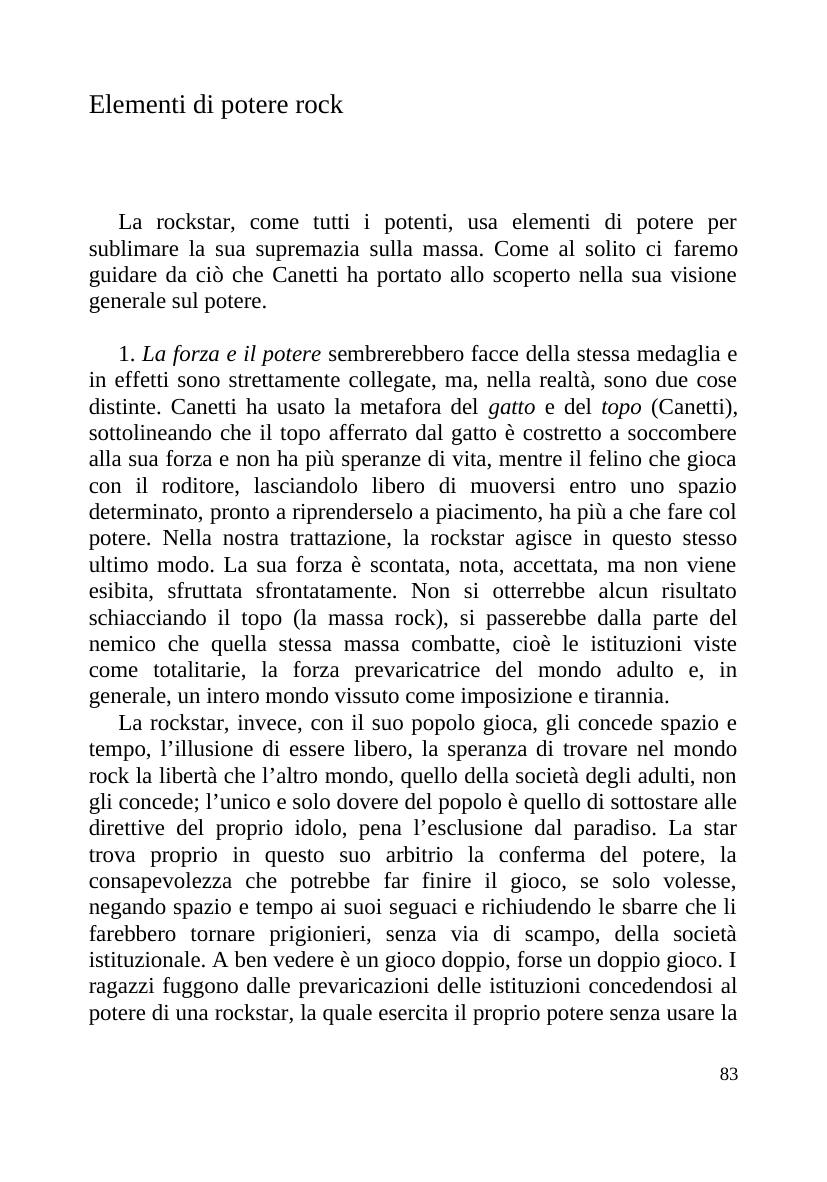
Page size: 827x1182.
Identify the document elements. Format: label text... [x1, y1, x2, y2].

text Elementi di potere rock [88, 88, 738, 120]
text 1. La forza e il potere sembrerebbero facce della stessa medaglia e in effetti sono strettamente collegate, ma, nella realtà, sono due cose distinte. Canetti ha usato la metafora del gatto e del topo (Canetti), sottolineando che il topo afferrato dal gatto è costretto a soccombere alla sua forza e non ha più speranze di vita, mentre il felino che gioca con il roditore, lasciandolo libero di muoversi entro uno spazio determinato, pronto a riprenderselo a piacimento, ha più a che fare col potere. Nella nostra trattazione, la rockstar agisce in questo stesso ultimo modo. La sua forza è scontata, nota, accettata, ma non viene esibita, sfruttata sfrontatamente. Non si otterrebbe alcun risultato schiacciando il topo (la massa rock), si passerebbe dalla parte del nemico che quella stessa massa combatte, cioè le istituzioni viste come totalitarie, la forza prevaricatrice del mondo adulto e, in generale, un intero mondo vissuto come imposizione e tirannia. [88, 340, 738, 709]
text La rockstar, invece, con il suo popolo gioca, gli concede spazio e tempo, l’illusione di essere libero, la speranza di trovare nel mondo rock la libertà che l’altro mondo, quello della società degli adulti, non gli concede; l’unico e solo dovere del popolo è quello di sottostare alle direttive del proprio idolo, pena l’esclusione dal paradiso. La star trova proprio in questo suo arbitrio la conferma del potere, la consapevolezza che potrebbe far finire il gioco, se solo volesse, negando spazio e tempo ai suoi seguaci e richiudendo le sbarre che li farebbero tornare prigionieri, senza via di scampo, della società istituzionale. A ben vedere è un gioco doppio, forse un doppio gioco. I ragazzi fuggono dalle prevaricazioni delle istituzioni concedendosi al potere di una rockstar, la quale esercita il proprio potere senza usare la [88, 709, 738, 1025]
text La rockstar, come tutti i potenti, usa elementi di potere per sublimare la sua supremazia sulla massa. Come al solito ci faremo guidare da ciò che Canetti ha portato allo scoperto nella sua visione generale sul potere. [88, 208, 738, 314]
